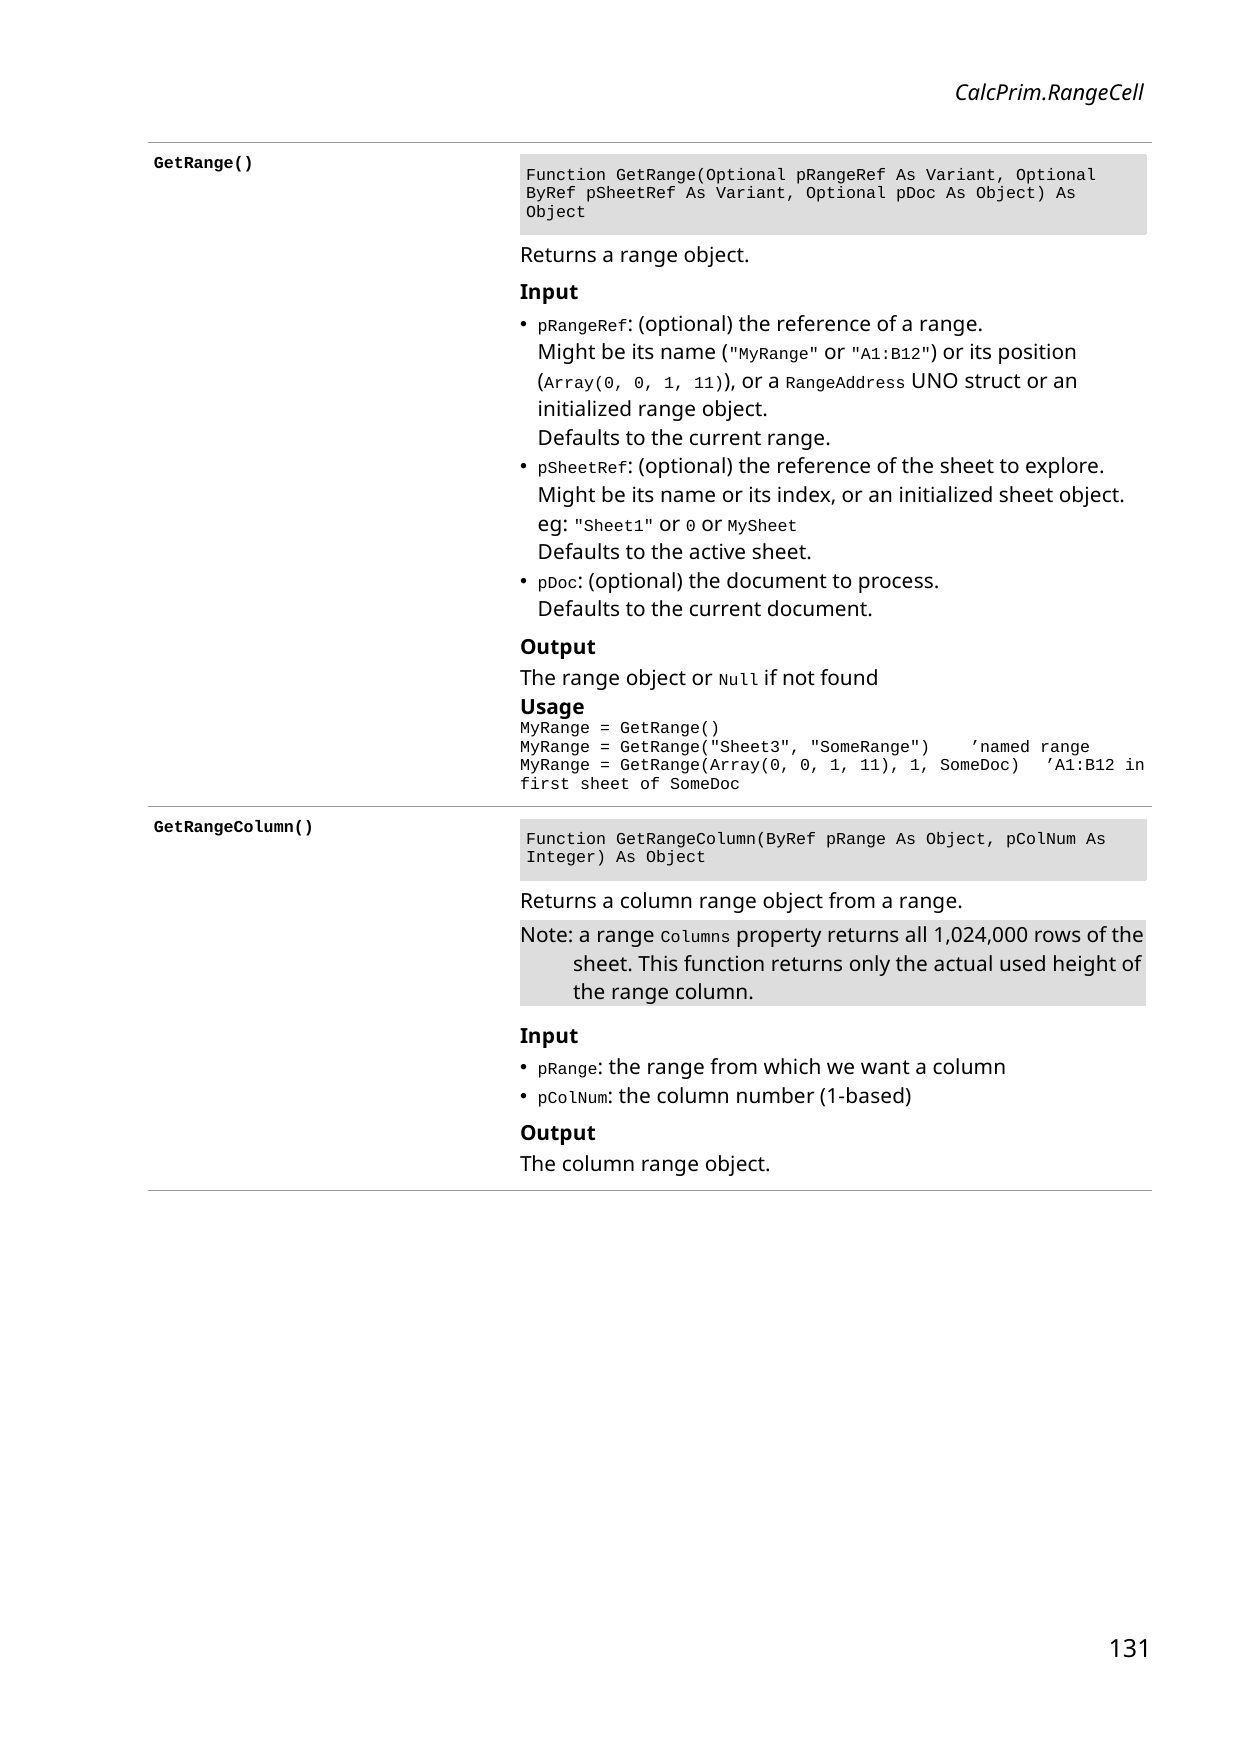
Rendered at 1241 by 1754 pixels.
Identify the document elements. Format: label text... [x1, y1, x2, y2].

table_cell Function GetRange(Optional pRangeRef As Variant, Optional ByRef pSheetRef As Variant, Optional pDoc As Object) As Object Returns a range object. Input pRangeRef: (optional) the reference of a range. Might be its name ("MyRange" or "A1:B12") or its position (Array(0, 0, 1, 11)), or a RangeAddress UNO struct or an initialized range object. Defaults to the current range. pSheetRef: (optional) the reference of the sheet to explore. Might be its name or its index, or an initialized sheet object. eg: "Sheet1" or 0 or MySheet Defaults to the active sheet. pDoc: (optional) the document to process. Defaults to the current document. Output The range object or Null if not found Usage MyRange = GetRange() MyRange = GetRange("Sheet3", "SomeRange") ’named range MyRange = GetRange(Array(0, 0, 1, 11), 1, SomeDoc) ’A1:B12 in first sheet of SomeDoc [514, 143, 1152, 806]
table_cell GetRange() [148, 143, 514, 806]
table_cell Function GetRangeColumn(ByRef pRange As Object, pColNum As Integer) As Object Returns a column range object from a range. Note: a range Columns property returns all 1,024,000 rows of the sheet. This function returns only the actual used height of the range column. Input pRange: the range from which we want a column pColNum: the column number (1-based) Output The column range object. [514, 807, 1152, 1190]
table_cell GetRangeColumn() [148, 807, 514, 1190]
